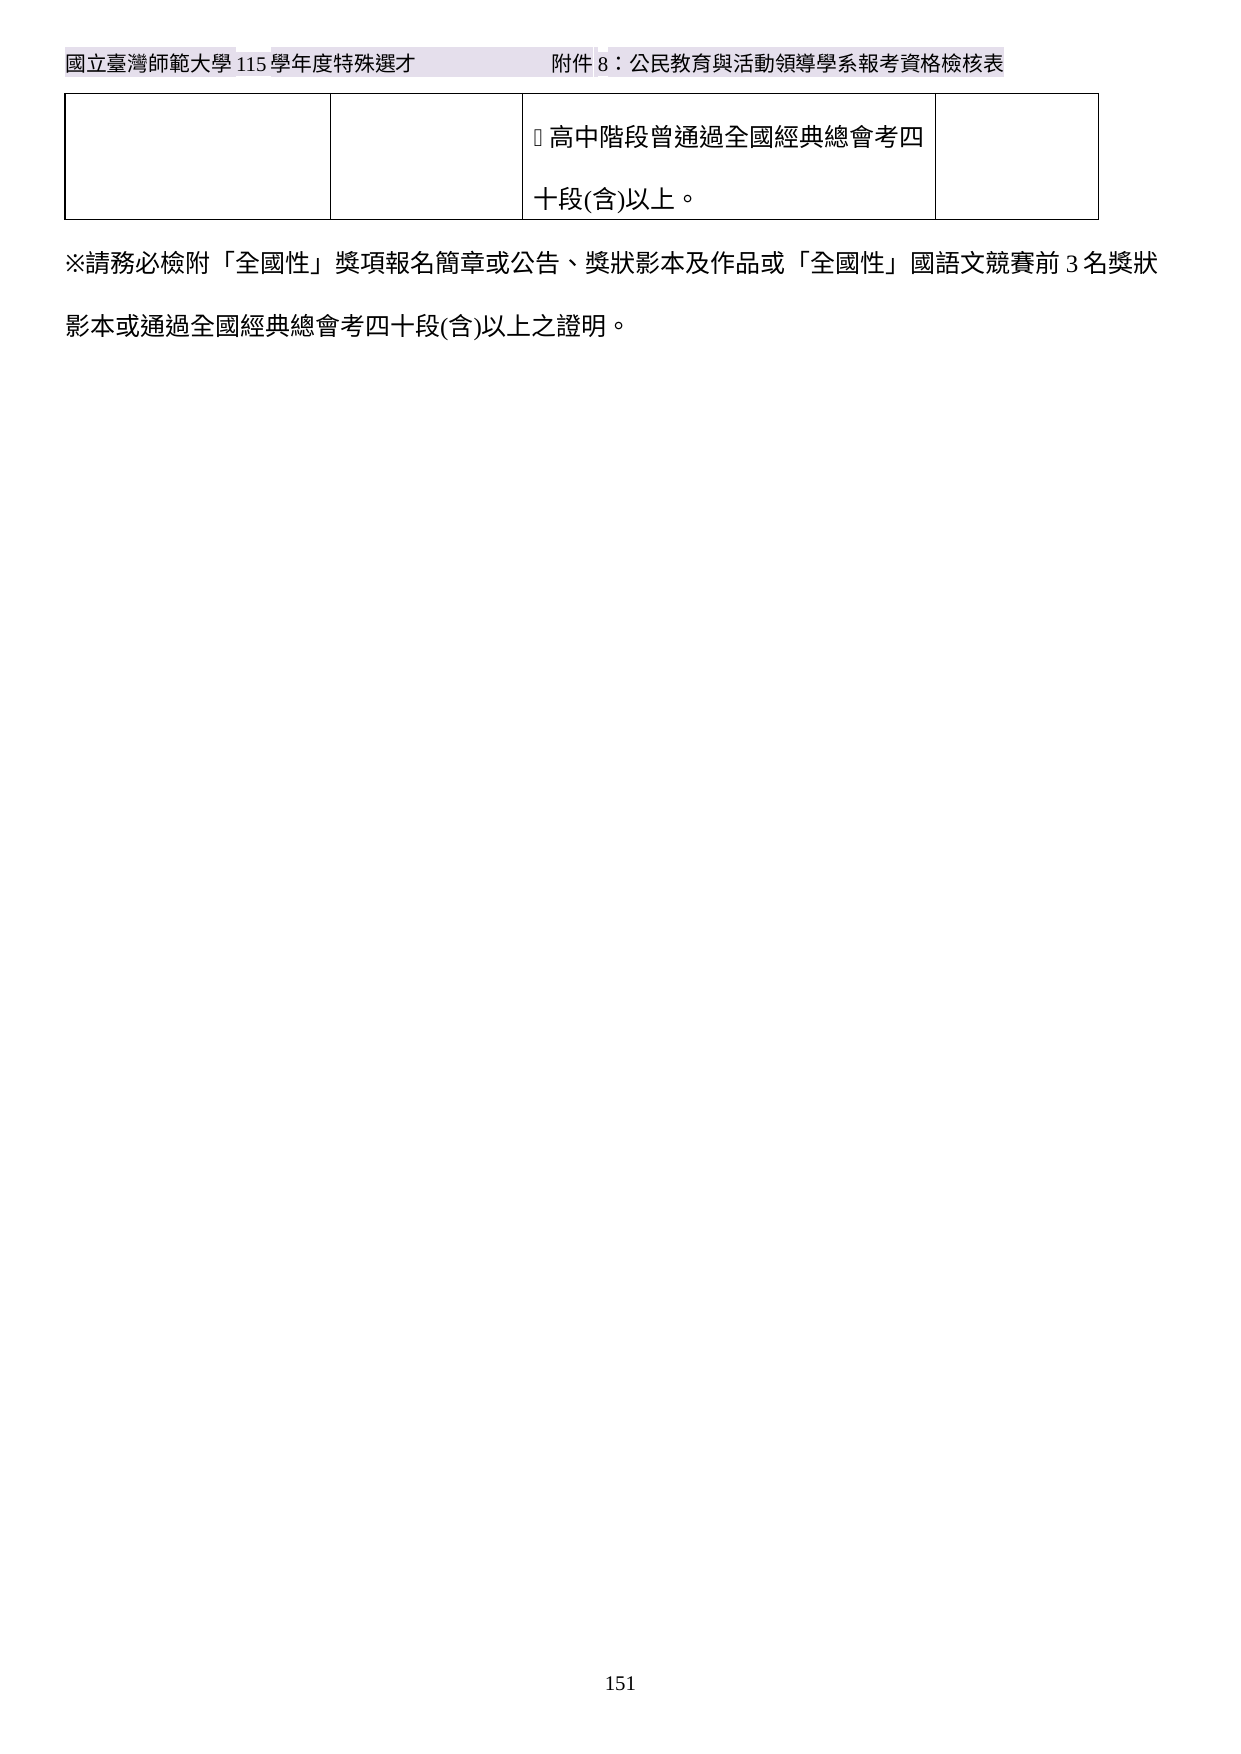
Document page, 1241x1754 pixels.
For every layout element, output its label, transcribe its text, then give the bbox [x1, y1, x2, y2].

table_cell [331, 94, 522, 219]
table_cell [936, 94, 1098, 219]
text ※請務必檢附「全國性」獎項報名簡章或公告、獎狀影本及作品或「全國性」國語文競賽前3名獎狀影本或通過全國經典總會考四十段(含)以上之證明。 [65, 220, 1175, 345]
table_cell [66, 94, 330, 219]
table_cell  高中階段曾通過全國經典總會考四十段(含)以上。 [523, 94, 935, 219]
